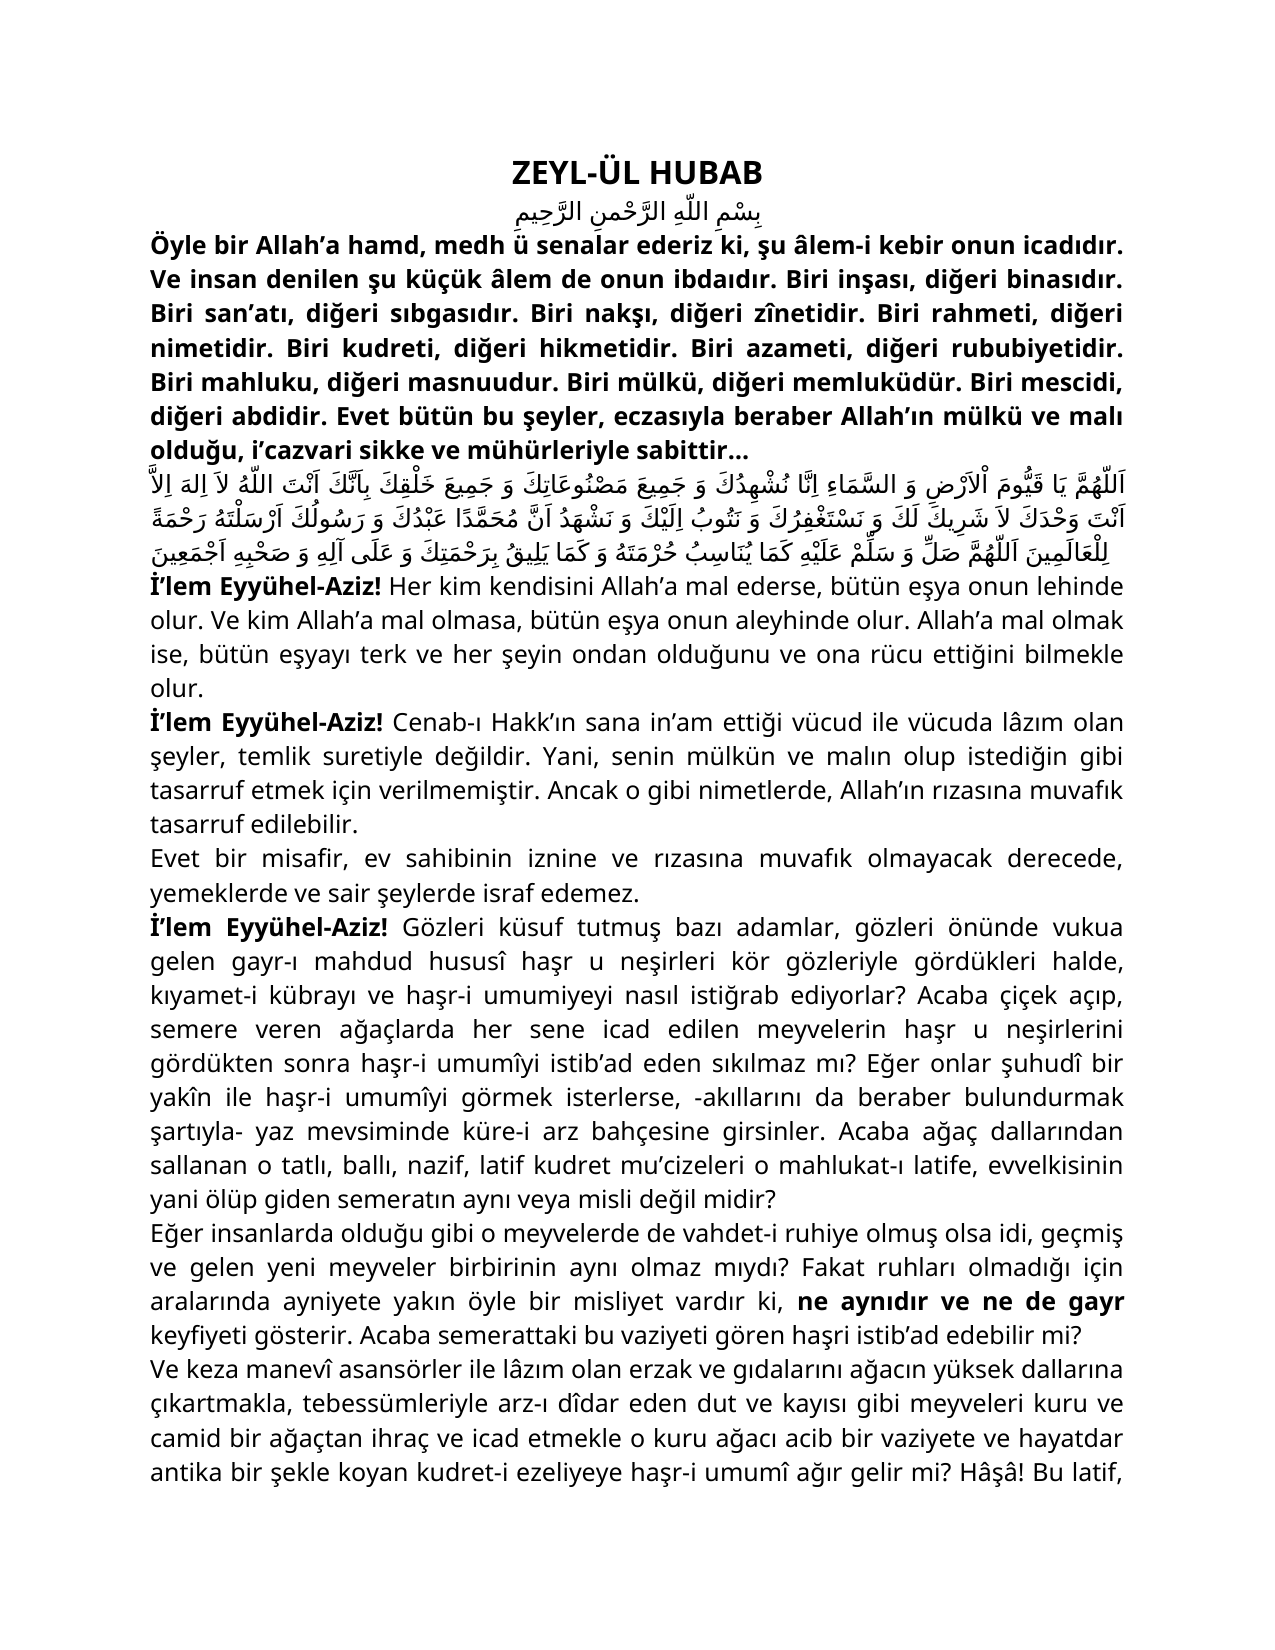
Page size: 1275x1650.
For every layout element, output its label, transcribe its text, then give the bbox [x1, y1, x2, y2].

text Evet bir misafir, ev sahibinin iznine ve rızasına muvafık olmayacak derecede, yemeklerde ve sair şeylerde israf edemez. [150, 841, 1125, 909]
text Ve keza manevî asansörler ile lâzım olan erzak ve gıdalarını ağacın yüksek dallarına çıkartmakla, tebessümleriyle arz-ı dîdar eden dut ve kayısı gibi meyveleri kuru ve camid bir ağaçtan ihraç ve icad etmekle o kuru ağacı acib bir vaziyete ve hayatdar antika bir şekle koyan kudret-i ezeliyeye haşr-i umumî ağır gelir mi? Hâşâ! Bu latif, [150, 1352, 1125, 1488]
text Eğer insanlarda olduğu gibi o meyvelerde de vahdet-i ruhiye olmuş olsa idi, geçmiş ve gelen yeni meyveler birbirinin aynı olmaz mıydı? Fakat ruhları olmadığı için aralarında ayniyete yakın öyle bir misliyet vardır ki, ne aynıdır ve ne de gayr keyfiyeti gösterir. Acaba semerattaki bu vaziyeti gören haşri istib’ad edebilir mi? [150, 1216, 1125, 1352]
subtitle ZEYL-ÜL HUBAB [150, 150, 1125, 194]
text اَللّهُمَّ يَا قَيُّومَ اْلاَرْضِ وَ السَّمَاءِ اِنَّا نُشْهِدُكَ وَ جَمِيعَ مَصْنُوعَاتِكَ وَ جَمِيعَ خَلْقِكَ بِاَنَّكَ اَنْتَ اللّهُ لاَ اِلهَ اِلاَّ اَنْتَ وَحْدَكَ لاَ شَرِيكَ لَكَ وَ نَسْتَغْفِرُكَ وَ نَتُوبُ اِلَيْكَ وَ نَشْهَدُ اَنَّ مُحَمَّدًا عَبْدُكَ وَ رَسُولُكَ اَرْسَلْتَهُ رَحْمَةً لِلْعَالَمِينَ اَللّهُمَّ صَلِّ وَ سَلِّمْ عَلَيْهِ كَمَا يُنَاسِبُ حُرْمَتَهُ وَ كَمَا يَلِيقُ بِرَحْمَتِكَ وَ عَلَى آلِهِ وَ صَحْبِهِ اَجْمَعِينَ [150, 466, 1125, 569]
text Öyle bir Allah’a hamd, medh ü senalar ederiz ki, şu âlem-i kebir onun icadıdır. Ve insan denilen şu küçük âlem de onun ibdaıdır. Biri inşası, diğeri binasıdır. Biri san’atı, diğeri sıbgasıdır. Biri nakşı, diğeri zînetidir. Biri rahmeti, diğeri nimetidir. Biri kudreti, diğeri hikmetidir. Biri azameti, diğeri rububiyetidir. Biri mahluku, diğeri masnuudur. Biri mülkü, diğeri memluküdür. Biri mescidi, diğeri abdidir. Evet bütün bu şeyler, eczasıyla beraber Allah’ın mülkü ve malı olduğu, i’cazvari sikke ve mühürleriyle sabittir… [150, 228, 1125, 466]
text İ’lem Eyyühel-Aziz! Cenab-ı Hakk’ın sana in’am ettiği vücud ile vücuda lâzım olan şeyler, temlik suretiyle değildir. Yani, senin mülkün ve malın olup istediğin gibi tasarruf etmek için verilmemiştir. Ancak o gibi nimetlerde, Allah’ın rızasına muvafık tasarruf edilebilir. [150, 705, 1125, 841]
text İ’lem Eyyühel-Aziz! Gözleri küsuf tutmuş bazı adamlar, gözleri önünde vukua gelen gayr-ı mahdud hususî haşr u neşirleri kör gözleriyle gördükleri halde, kıyamet-i kübrayı ve haşr-i umumiyeyi nasıl istiğrab ediyorlar? Acaba çiçek açıp, semere veren ağaçlarda her sene icad edilen meyvelerin haşr u neşirlerini gördükten sonra haşr-i umumîyi istib’ad eden sıkılmaz mı? Eğer onlar şuhudî bir yakîn ile haşr-i umumîyi görmek isterlerse, -akıllarını da beraber bulundurmak şartıyla- yaz mevsiminde küre-i arz bahçesine girsinler. Acaba ağaç dallarından sallanan o tatlı, ballı, nazif, latif kudret mu’cizeleri o mahlukat-ı latife, evvelkisinin yani ölüp giden semeratın aynı veya misli değil midir? [150, 909, 1125, 1216]
text İ’lem Eyyühel-Aziz! Her kim kendisini Allah’a mal ederse, bütün eşya onun lehinde olur. Ve kim Allah’a mal olmasa, bütün eşya onun aleyhinde olur. Allah’a mal olmak ise, bütün eşyayı terk ve her şeyin ondan olduğunu ve ona rücu ettiğini bilmekle olur. [150, 569, 1125, 705]
text بِسْمِ اللّهِ الرَّحْمنِ الرَّحِيمِ [150, 194, 1125, 228]
